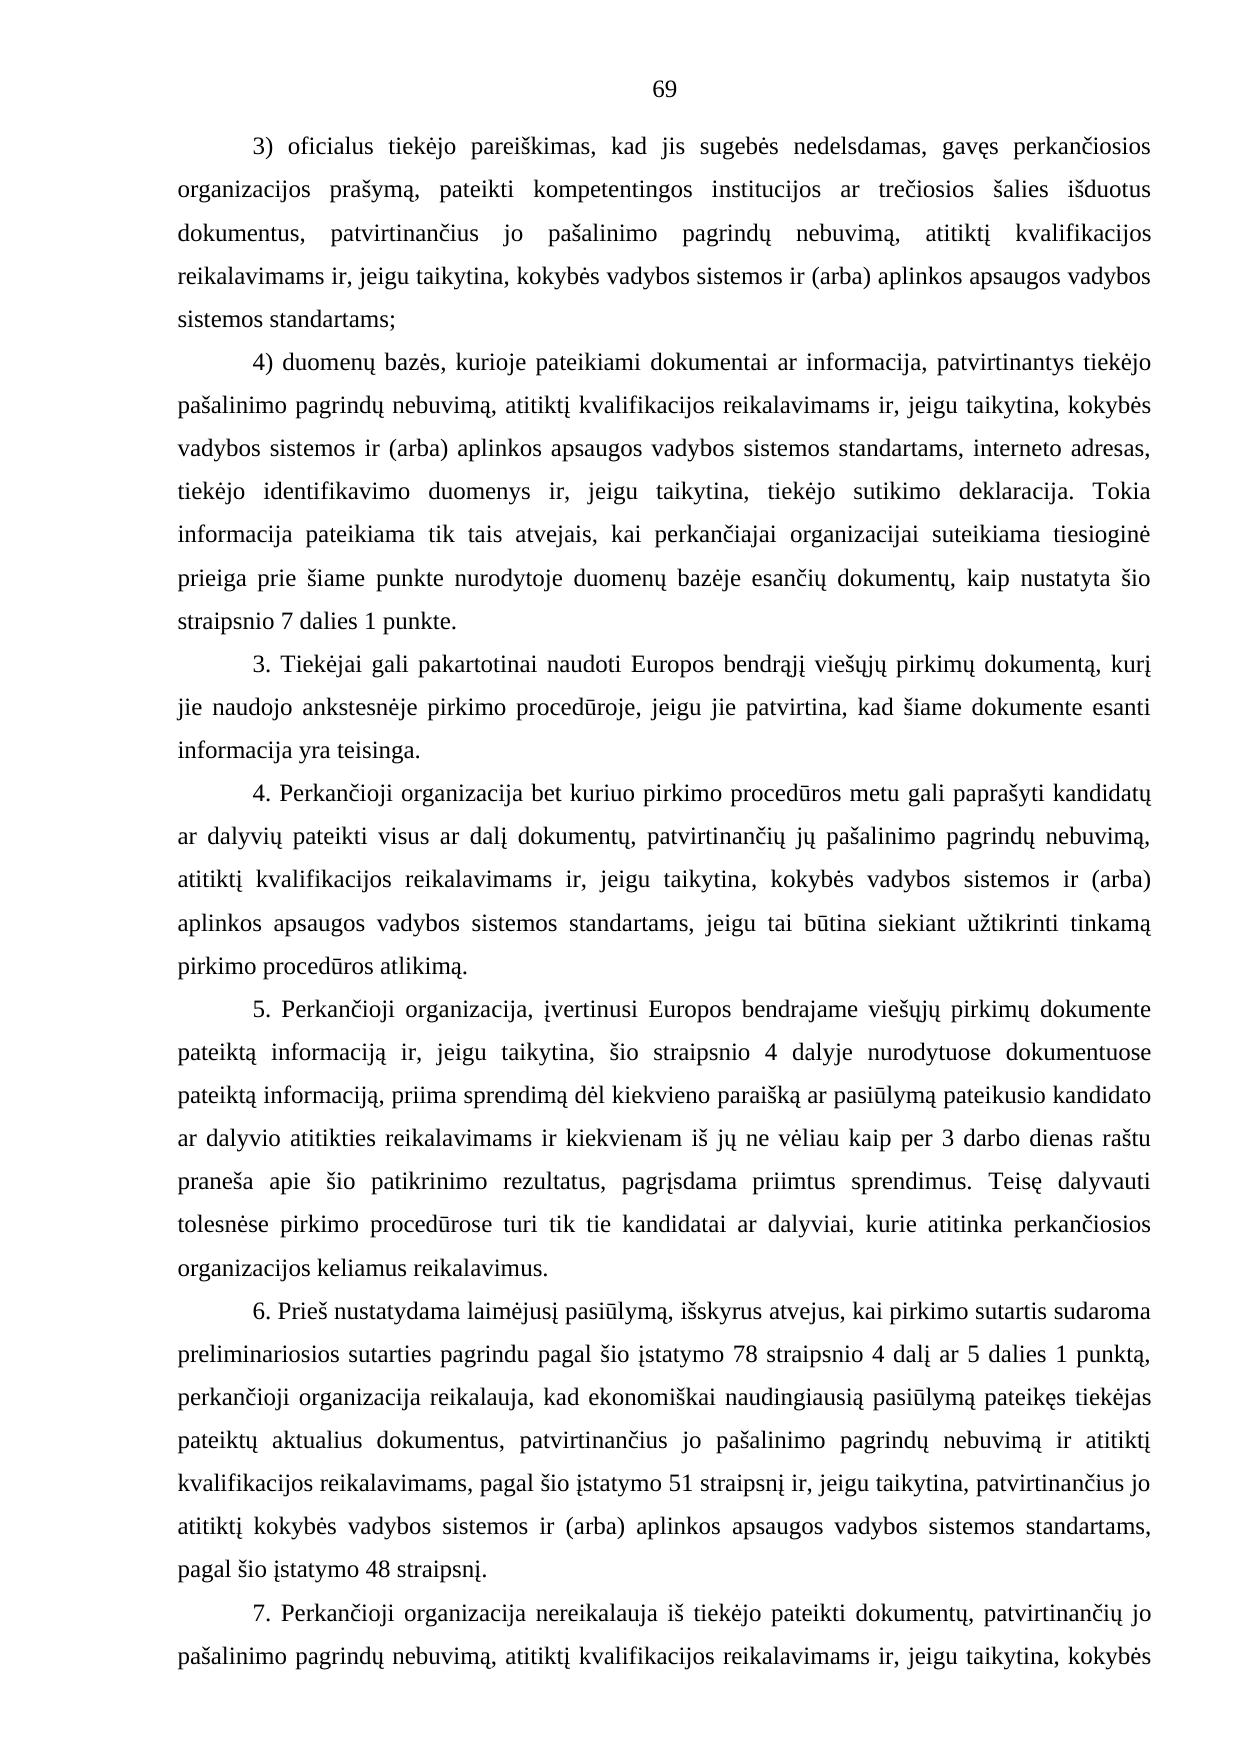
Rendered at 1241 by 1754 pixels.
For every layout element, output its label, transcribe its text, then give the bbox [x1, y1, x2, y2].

text 4. Perkančioji organizacija bet kuriuo pirkimo procedūros metu gali paprašyti kandidatų ar dalyvių pateikti visus ar dalį dokumentų, patvirtinančių jų pašalinimo pagrindų nebuvimą, atitiktį kvalifikacijos reikalavimams ir, jeigu taikytina, kokybės vadybos sistemos ir (arba) aplinkos apsaugos vadybos sistemos standartams, jeigu tai būtina siekiant užtikrinti tinkamą pirkimo procedūros atlikimą. [177, 778, 1152, 979]
text 7. Perkančioji organizacija nereikalauja iš tiekėjo pateikti dokumentų, patvirtinančių jo pašalinimo pagrindų nebuvimą, atitiktį kvalifikacijos reikalavimams ir, jeigu taikytina, kokybės [177, 1598, 1152, 1669]
text 6. Prieš nustatydama laimėjusį pasiūlymą, išskyrus atvejus, kai pirkimo sutartis sudaroma preliminariosios sutarties pagrindu pagal šio įstatymo 78 straipsnio 4 dalį ar 5 dalies 1 punktą, perkančioji organizacija reikalauja, kad ekonomiškai naudingiausią pasiūlymą pateikęs tiekėjas pateiktų aktualius dokumentus, patvirtinančius jo pašalinimo pagrindų nebuvimą ir atitiktį kvalifikacijos reikalavimams, pagal šio įstatymo 51 straipsnį ir, jeigu taikytina, patvirtinančius jo atitiktį kokybės vadybos sistemos ir (arba) aplinkos apsaugos vadybos sistemos standartams, pagal šio įstatymo 48 straipsnį. [177, 1296, 1152, 1583]
text 5. Perkančioji organizacija, įvertinusi Europos bendrajame viešųjų pirkimų dokumente pateiktą informaciją ir, jeigu taikytina, šio straipsnio 4 dalyje nurodytuose dokumentuose pateiktą informaciją, priima sprendimą dėl kiekvieno paraišką ar pasiūlymą pateikusio kandidato ar dalyvio atitikties reikalavimams ir kiekvienam iš jų ne vėliau kaip per 3 darbo dienas raštu praneša apie šio patikrinimo rezultatus, pagrįsdama priimtus sprendimus. Teisę dalyvauti tolesnėse pirkimo procedūrose turi tik tie kandidatai ar dalyviai, kurie atitinka perkančiosios organizacijos keliamus reikalavimus. [177, 994, 1152, 1281]
text 3. Tiekėjai gali pakartotinai naudoti Europos bendrąjį viešųjų pirkimų dokumentą, kurį jie naudojo ankstesnėje pirkimo procedūroje, jeigu jie patvirtina, kad šiame dokumente esanti informacija yra teisinga. [177, 649, 1152, 764]
text 3) oficialus tiekėjo pareiškimas, kad jis sugebės nedelsdamas, gavęs perkančiosios organizacijos prašymą, pateikti kompetentingos institucijos ar trečiosios šalies išduotus dokumentus, patvirtinančius jo pašalinimo pagrindų nebuvimą, atitiktį kvalifikacijos reikalavimams ir, jeigu taikytina, kokybės vadybos sistemos ir (arba) aplinkos apsaugos vadybos sistemos standartams; [177, 131, 1152, 333]
text 4) duomenų bazės, kurioje pateikiami dokumentai ar informacija, patvirtinantys tiekėjo pašalinimo pagrindų nebuvimą, atitiktį kvalifikacijos reikalavimams ir, jeigu taikytina, kokybės vadybos sistemos ir (arba) aplinkos apsaugos vadybos sistemos standartams, interneto adresas, tiekėjo identifikavimo duomenys ir, jeigu taikytina, tiekėjo sutikimo deklaracija. Tokia informacija pateikiama tik tais atvejais, kai perkančiajai organizacijai suteikiama tiesioginė prieiga prie šiame punkte nurodytoje duomenų bazėje esančių dokumentų, kaip nustatyta šio straipsnio 7 dalies 1 punkte. [177, 347, 1152, 634]
